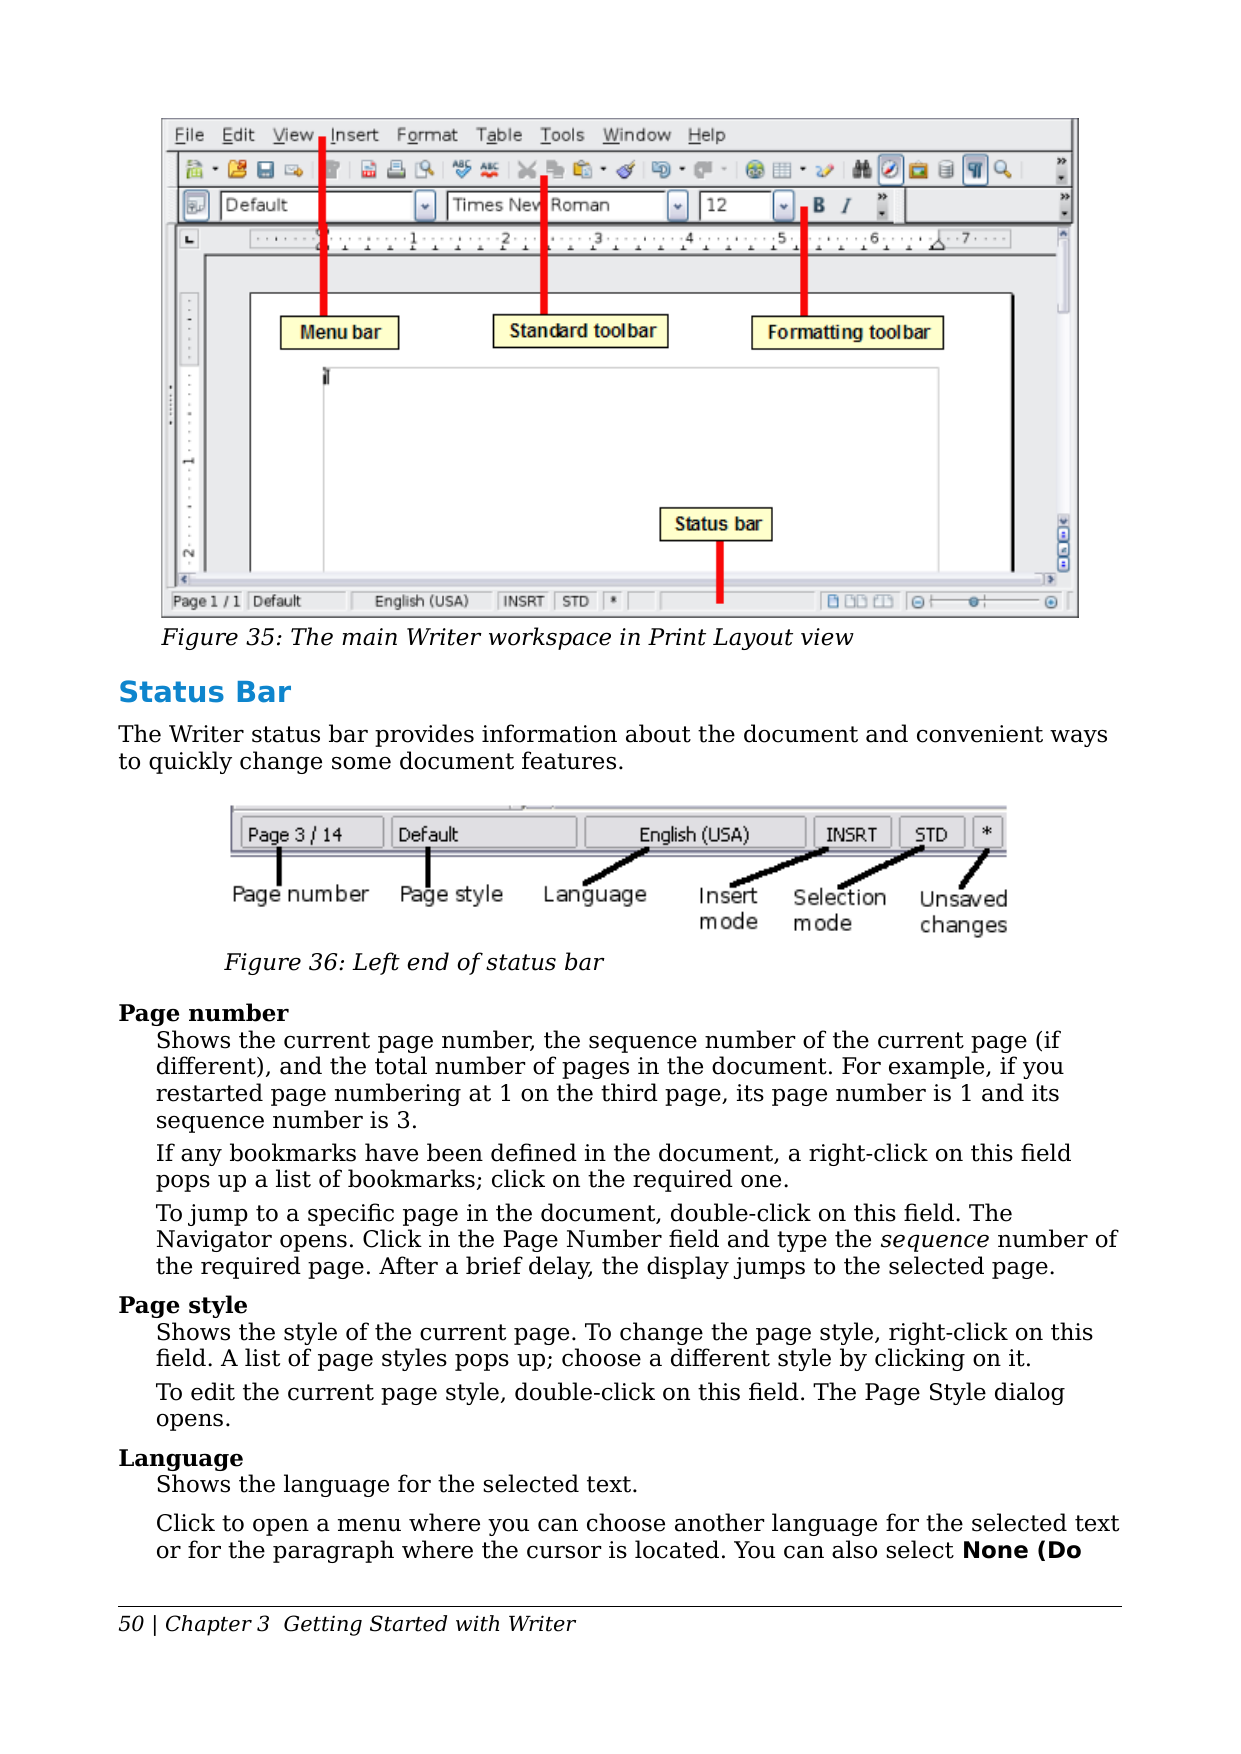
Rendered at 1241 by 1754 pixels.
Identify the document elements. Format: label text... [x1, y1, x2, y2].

text Shows the current page number, the sequence number of the current page (if different), and the total number of pages in the document. For example, if you restarted page numbering at 1 on the third page, its page number is 1 and its sequence number is 3. [156, 1027, 1122, 1133]
text Page style [118, 1292, 1122, 1319]
text Language [118, 1444, 1122, 1471]
text If any bookmarks have been defined in the document, a right-click on this field pops up a list of bookmarks; click on the required one. [156, 1140, 1122, 1193]
text Figure 2: Left end of status bar [224, 949, 1016, 976]
text Shows the style of the current page. To change the page style, right-click on this field. A list of page styles pops up; choose a different style by clicking on it. [156, 1319, 1122, 1372]
text Shows the language for the selected text. [156, 1471, 1122, 1498]
picture [161, 118, 1079, 618]
text To jump to a specific page in the document, double-click on this field. The Navigator opens. Click in the Page Number field and type the sequence number of the required page. After a brief delay, the display jumps to the selected page. [156, 1200, 1122, 1280]
text Click to open a menu where you can choose another language for the selected text or for the paragraph where the cursor is located. You can also select None (Do [156, 1511, 1122, 1564]
text Figure 1: The main Writer workspace in Print Layout view [161, 624, 1079, 651]
text The Writer status bar provides information about the document and convenient ways to quickly change some document features. [118, 722, 1122, 775]
picture [224, 800, 1017, 943]
subtitle Status Bar [118, 675, 1122, 709]
text Page number [118, 1000, 1122, 1027]
text To edit the current page style, double-click on this field. The Page Style dialog opens. [156, 1379, 1122, 1432]
